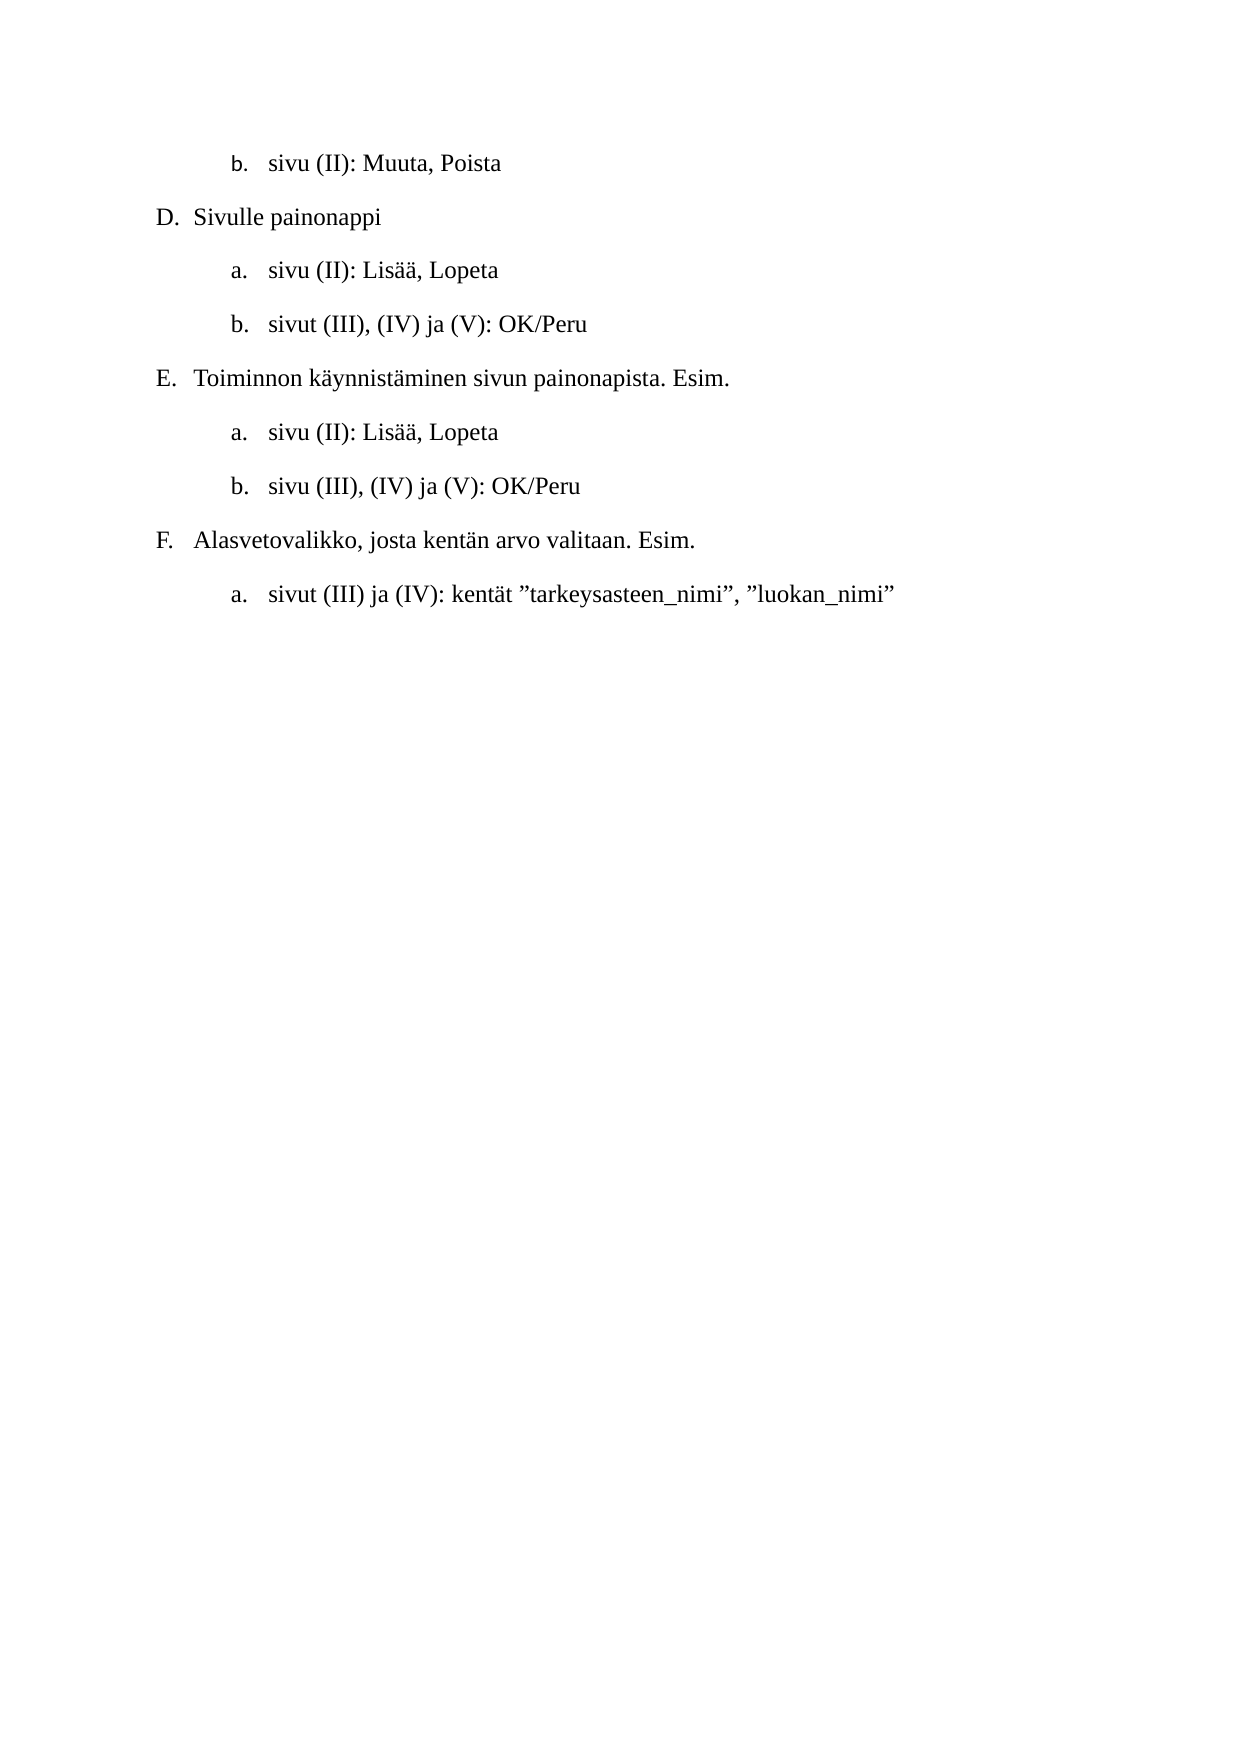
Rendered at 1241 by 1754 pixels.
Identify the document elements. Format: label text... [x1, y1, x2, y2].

list Sivulle painonappi [156, 202, 1122, 231]
list sivu (II): Lisää, Lopeta [231, 417, 1122, 446]
list Toiminnon käynnistäminen sivun painonapista. Esim. [156, 363, 1122, 392]
list sivut (III), (IV) ja (V): OK/Peru [231, 309, 1122, 338]
list sivu (II): Muuta, Poista [231, 148, 1122, 177]
list sivu (II): Lisää, Lopeta [231, 256, 1122, 284]
list sivut (III) ja (IV): kentät ”tarkeysasteen_nimi”, ”luokan_nimi” [231, 579, 1122, 607]
list Alasvetovalikko, josta kentän arvo valitaan. Esim. [156, 525, 1122, 554]
list sivu (III), (IV) ja (V): OK/Peru [231, 471, 1122, 500]
